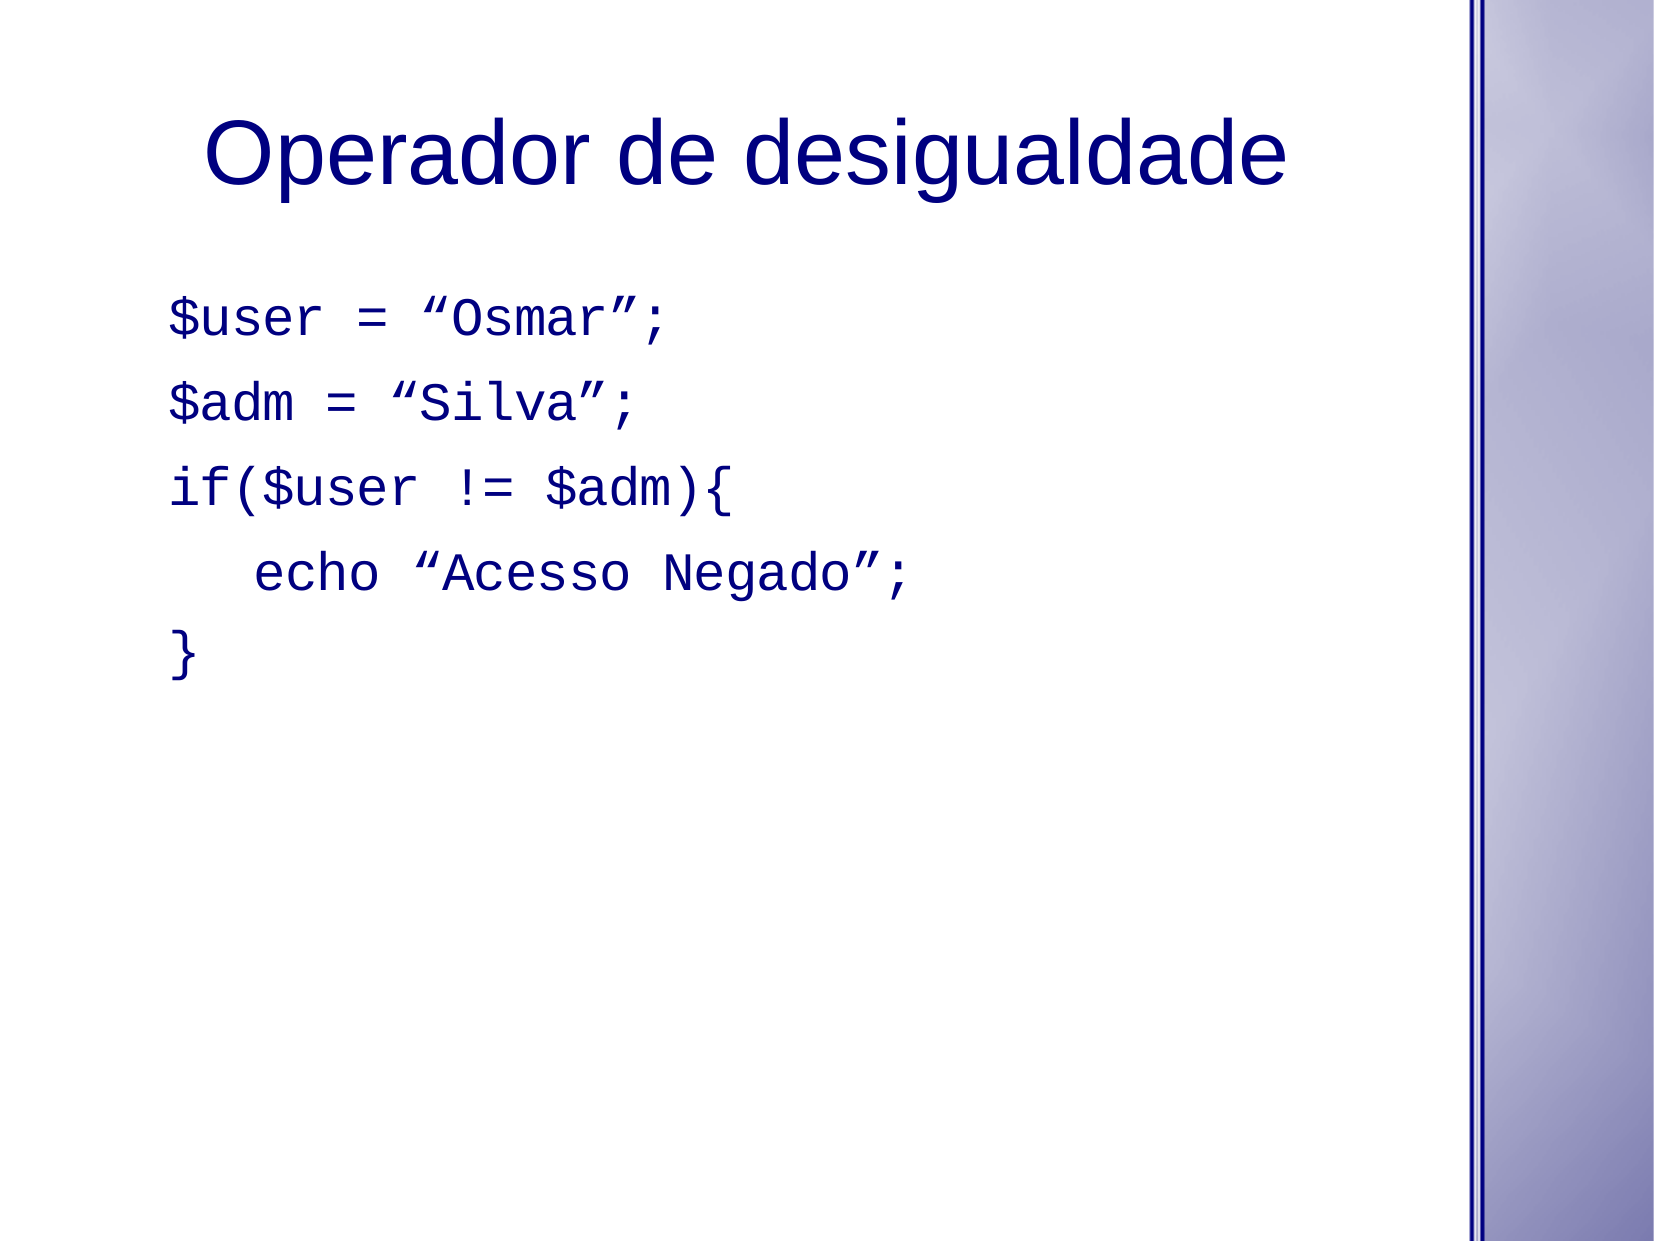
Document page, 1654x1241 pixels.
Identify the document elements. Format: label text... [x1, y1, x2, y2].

picture [0, 0, 1654, 1241]
title Operador de desigualdade [47, 49, 1447, 257]
list $user = “Osmar”; $adm = “Silva”; if($user != $adm){ echo “Acesso Negado”; } [47, 290, 1447, 1109]
